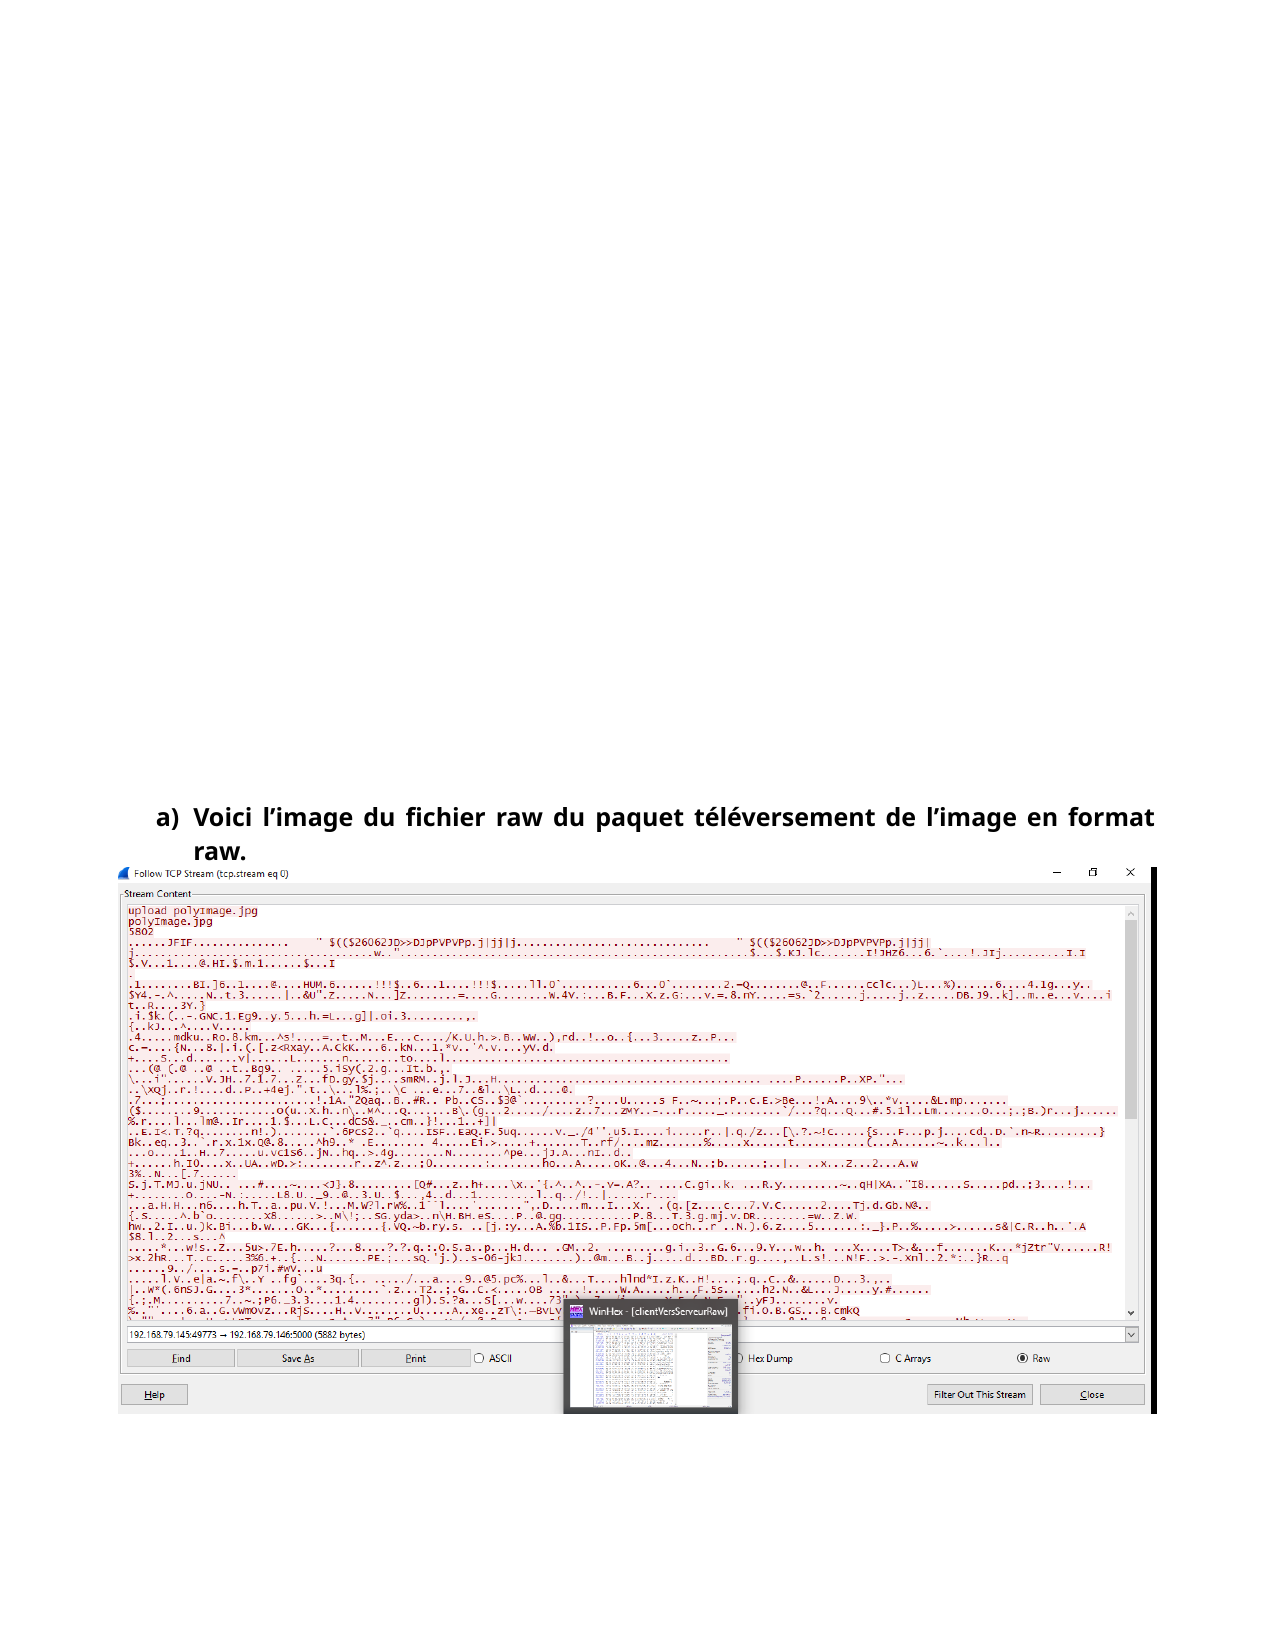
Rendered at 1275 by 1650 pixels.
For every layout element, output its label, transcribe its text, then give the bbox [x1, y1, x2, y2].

list Voici l’image du fichier raw du paquet téléversement de l’image en format raw. [156, 799, 1157, 867]
